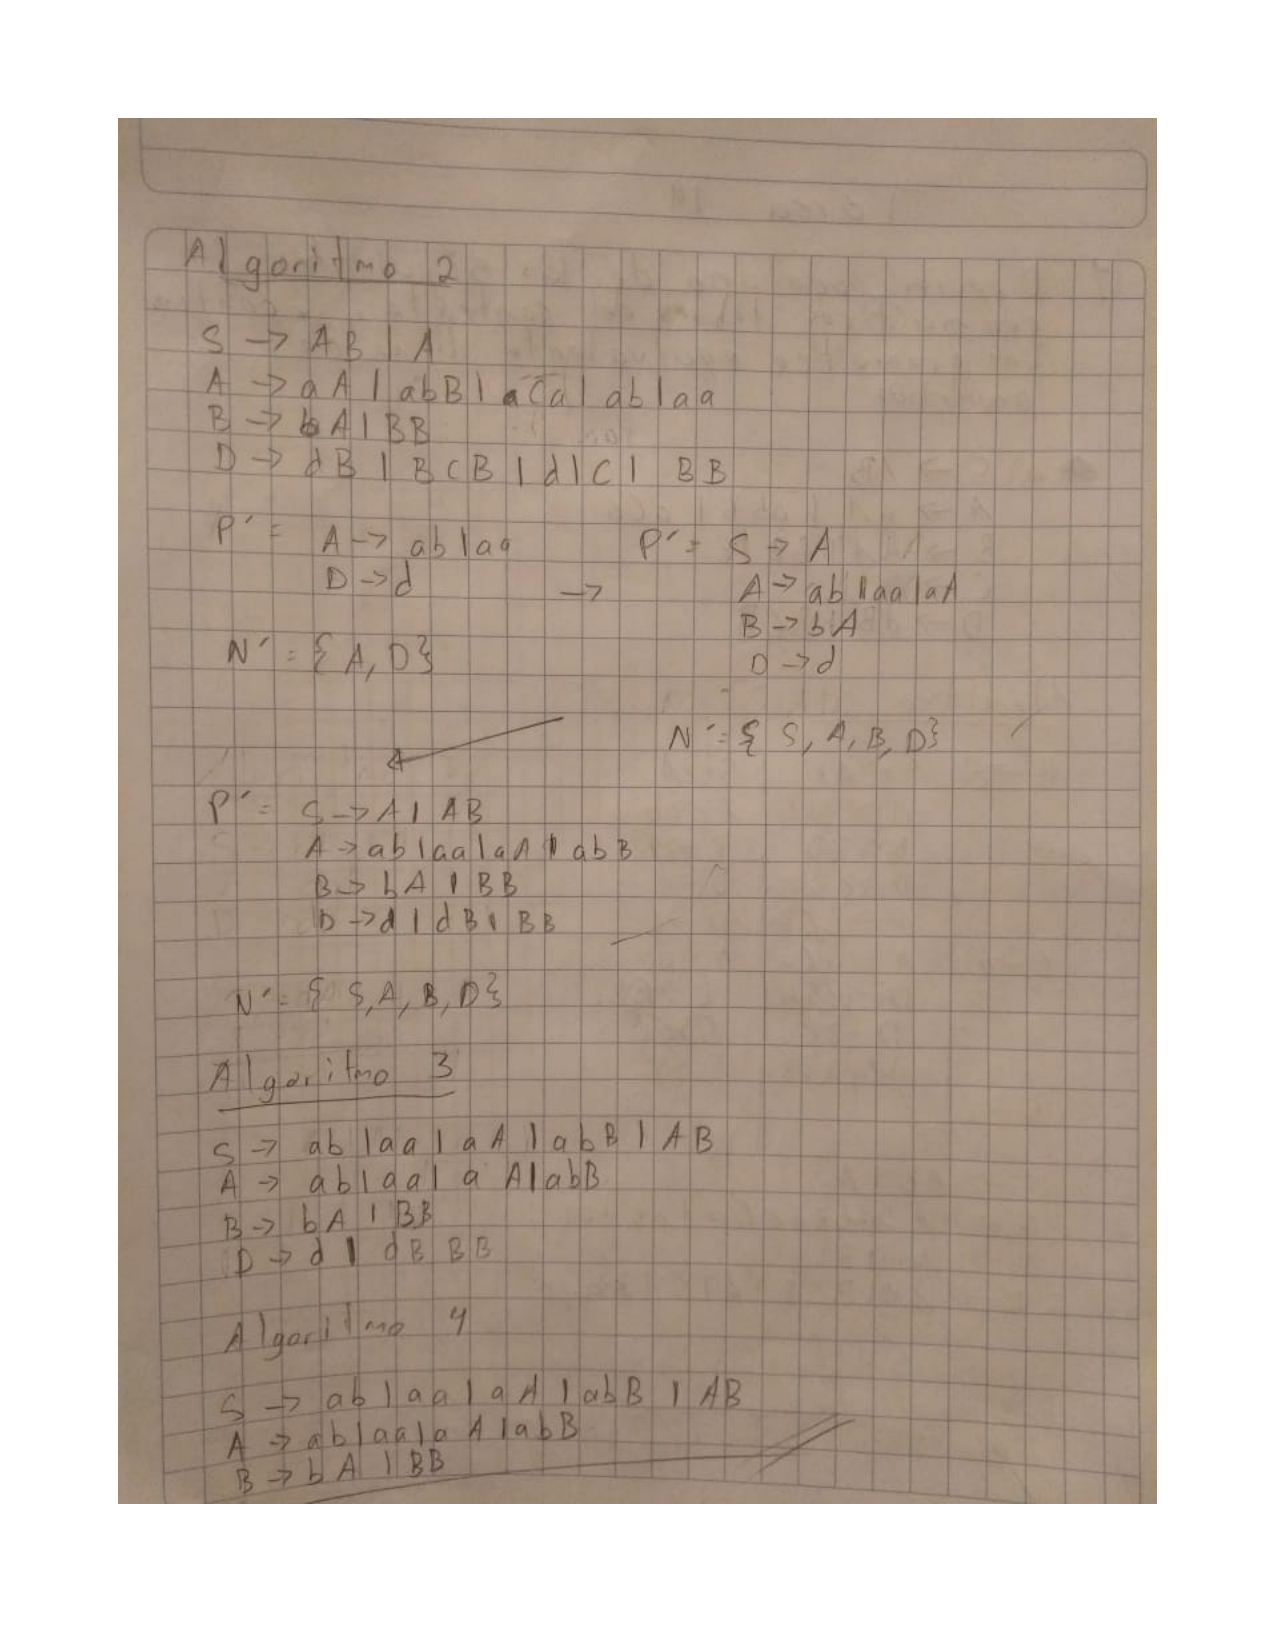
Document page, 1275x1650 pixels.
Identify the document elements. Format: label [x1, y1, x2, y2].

picture [118, 118, 1157, 1504]
